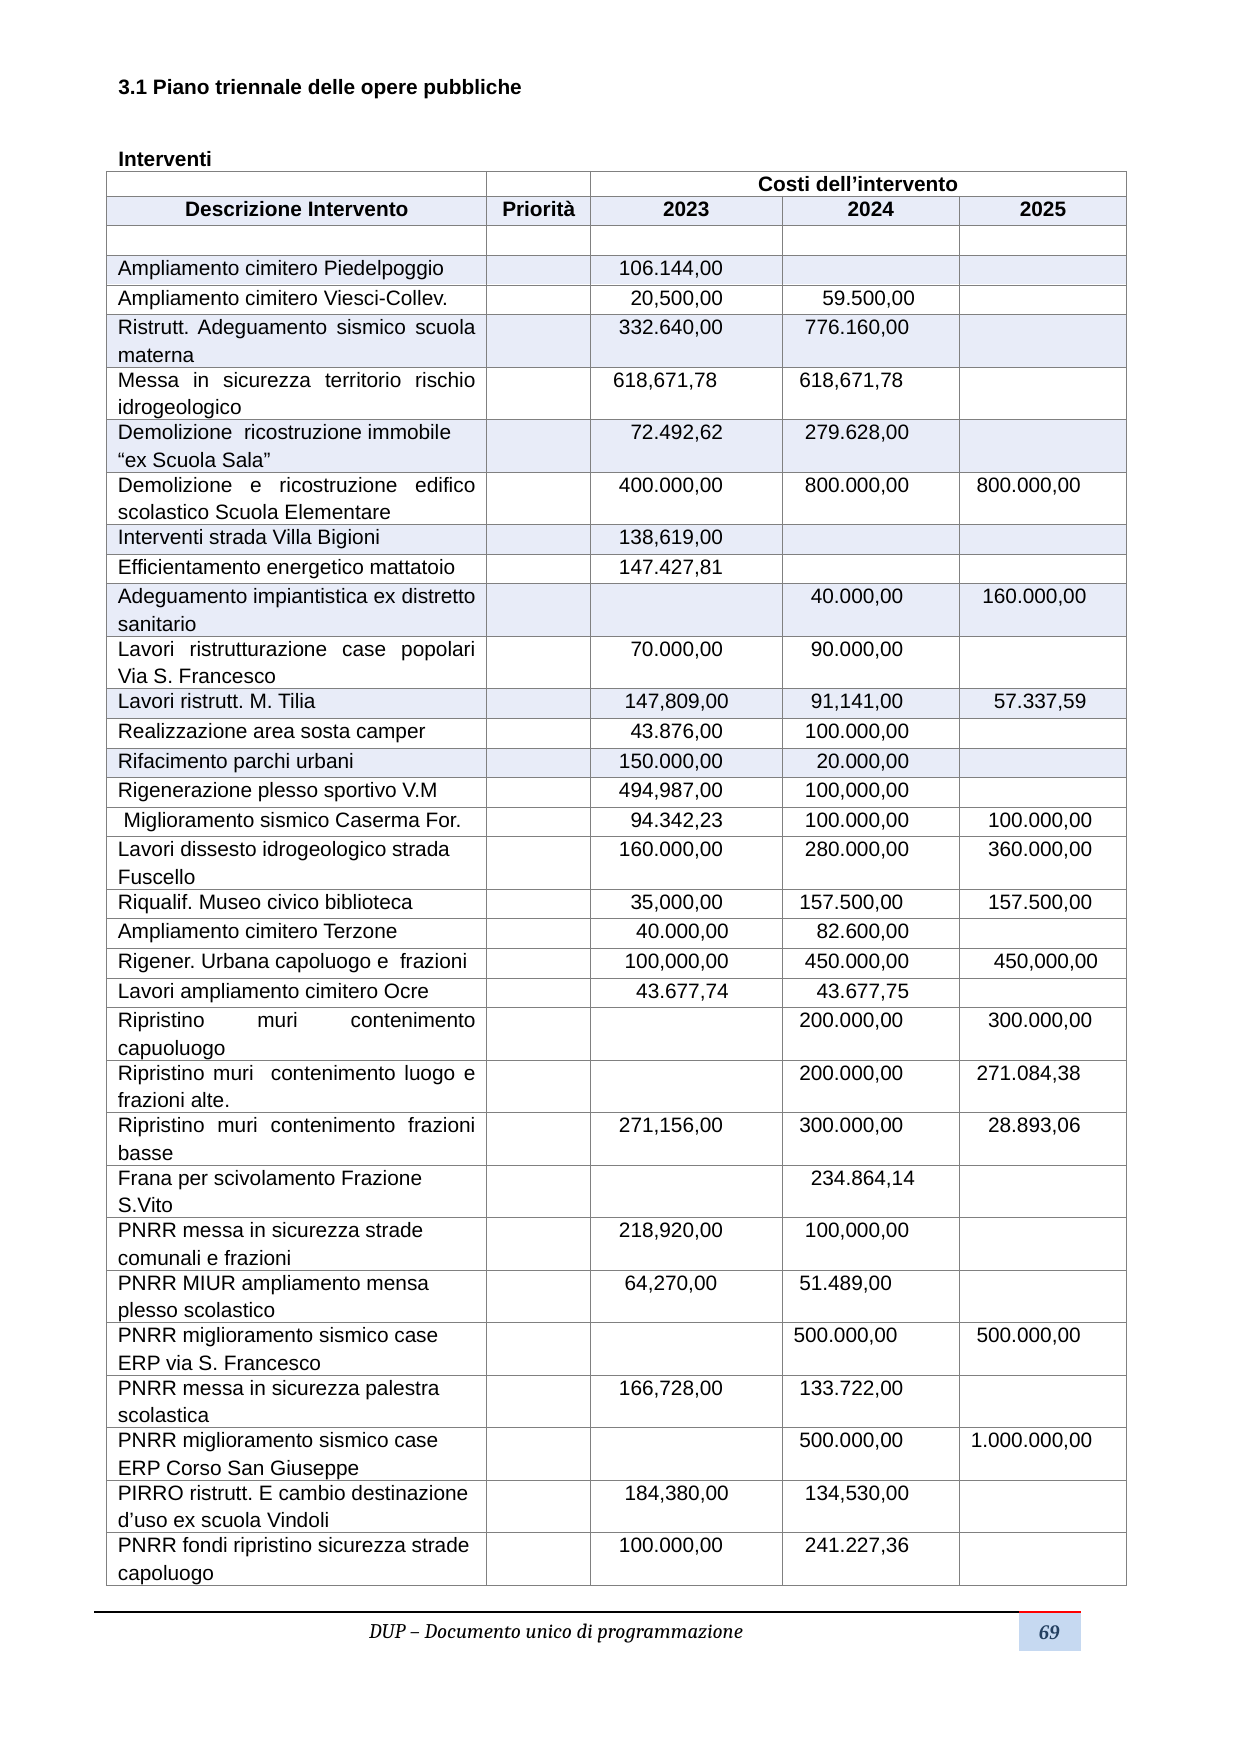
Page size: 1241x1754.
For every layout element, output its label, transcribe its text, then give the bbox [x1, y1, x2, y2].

table_cell [487, 689, 590, 718]
table_cell [960, 749, 1126, 777]
table_cell Frana per scivolamento Frazione S.Vito [107, 1166, 486, 1217]
table_cell [487, 420, 590, 472]
table_cell [487, 1481, 590, 1532]
table_cell 160.000,00 [960, 584, 1126, 636]
table_cell Ripristino muri contenimento frazioni basse [107, 1113, 486, 1164]
table_cell 40.000,00 [591, 919, 782, 948]
table_cell 133.722,00 [783, 1376, 959, 1427]
table_cell [487, 1376, 590, 1427]
table_cell 1.000.000,00 [960, 1428, 1126, 1479]
table_cell Demolizione ricostruzione immobile “ex Scuola Sala” [107, 420, 486, 472]
table_cell PNRR MIUR ampliamento mensa plesso scolastico [107, 1271, 486, 1322]
table_header Costi dell’intervento [591, 172, 1126, 196]
table_cell [960, 226, 1126, 255]
table_cell 500.000,00 [960, 1323, 1126, 1374]
table_cell [591, 226, 782, 255]
table_cell [960, 368, 1126, 419]
table_cell 100,000,00 [783, 778, 959, 807]
table_cell [960, 555, 1126, 583]
table_cell [960, 1271, 1126, 1322]
table_cell 150.000,00 [591, 749, 782, 777]
table_cell 157.500,00 [783, 890, 959, 918]
table_cell [487, 368, 590, 419]
table_cell [591, 1323, 782, 1374]
table_cell 2024 [783, 197, 959, 225]
table_cell [487, 1428, 590, 1479]
table_cell [960, 315, 1126, 367]
table_cell PNRR fondi ripristino sicurezza strade capoluogo [107, 1533, 486, 1584]
table_cell [487, 1323, 590, 1374]
table_cell 271.084,38 [960, 1061, 1126, 1112]
table_cell Lavori dissesto idrogeologico strada Fuscello [107, 837, 486, 889]
table_cell Ripristino muri contenimento luogo e frazioni alte. [107, 1061, 486, 1112]
table_cell [591, 1008, 782, 1059]
table_cell Ristrutt. Adeguamento sismico scuola materna [107, 315, 486, 367]
table_cell Rifacimento parchi urbani [107, 749, 486, 777]
table_cell 494,987,00 [591, 778, 782, 807]
table_cell Descrizione Intervento [107, 197, 486, 225]
table_cell 279.628,00 [783, 420, 959, 472]
table_cell Ripristino muri contenimento capuoluogo [107, 1008, 486, 1059]
table_cell 91,141,00 [783, 689, 959, 718]
table_cell [487, 1061, 590, 1112]
table_cell 280.000,00 [783, 837, 959, 889]
table_cell [487, 778, 590, 807]
table_cell 147.427,81 [591, 555, 782, 583]
table_cell 43.876,00 [591, 719, 782, 747]
table_cell [960, 919, 1126, 948]
table_cell 2025 [960, 197, 1126, 225]
table_cell [960, 778, 1126, 807]
table_cell 43.677,75 [783, 979, 959, 1007]
table_cell [960, 637, 1126, 688]
table_cell 20.000,00 [783, 749, 959, 777]
table_cell [487, 749, 590, 777]
table_cell [783, 256, 959, 284]
table_cell Ampliamento cimitero Viesci-Collev. [107, 286, 486, 314]
table_cell 2023 [591, 197, 782, 225]
table_cell [487, 808, 590, 836]
table_cell 90.000,00 [783, 637, 959, 688]
table_cell 51.489,00 [783, 1271, 959, 1322]
table_cell 106.144,00 [591, 256, 782, 284]
text 3.1 Piano triennale delle opere pubbliche [118, 75, 1122, 99]
table_cell PNRR miglioramento sismico case ERP via S. Francesco [107, 1323, 486, 1374]
table_cell 138,619,00 [591, 525, 782, 554]
table_header [487, 172, 590, 196]
table_cell 234.864,14 [783, 1166, 959, 1217]
table_cell 500.000,00 [783, 1323, 959, 1374]
table_cell [487, 525, 590, 554]
table_cell [783, 226, 959, 255]
table_cell Realizzazione area sosta camper [107, 719, 486, 747]
table_cell 59.500,00 [783, 286, 959, 314]
table_cell Efficientamento energetico mattatoio [107, 555, 486, 583]
table_cell 134,530,00 [783, 1481, 959, 1532]
table_cell [487, 555, 590, 583]
table_cell [487, 1271, 590, 1322]
table_cell [960, 1376, 1126, 1427]
table_cell [960, 525, 1126, 554]
table_cell [960, 286, 1126, 314]
table_cell PNRR miglioramento sismico case ERP Corso San Giuseppe [107, 1428, 486, 1479]
table_cell 450.000,00 [783, 949, 959, 977]
table_cell [960, 1481, 1126, 1532]
table_cell 40.000,00 [783, 584, 959, 636]
table_cell [783, 525, 959, 554]
table_cell [783, 555, 959, 583]
table_cell [591, 1428, 782, 1479]
table_cell [487, 315, 590, 367]
table_cell 776.160,00 [783, 315, 959, 367]
table_cell 360.000,00 [960, 837, 1126, 889]
table_cell 300.000,00 [960, 1008, 1126, 1059]
table_header [107, 172, 486, 196]
table_cell [487, 584, 590, 636]
table_cell PNRR messa in sicurezza strade comunali e frazioni [107, 1218, 486, 1269]
table_cell PNRR messa in sicurezza palestra scolastica [107, 1376, 486, 1427]
table_cell [487, 837, 590, 889]
table_cell Lavori ristrutt. M. Tilia [107, 689, 486, 718]
table_cell PIRRO ristrutt. E cambio destinazione d’uso ex scuola Vindoli [107, 1481, 486, 1532]
table_cell 332.640,00 [591, 315, 782, 367]
table_cell 147,809,00 [591, 689, 782, 718]
table_cell 450,000,00 [960, 949, 1126, 977]
table_cell 271,156,00 [591, 1113, 782, 1164]
table_cell 28.893,06 [960, 1113, 1126, 1164]
table_cell Riqualif. Museo civico biblioteca [107, 890, 486, 918]
table_cell 500.000,00 [783, 1428, 959, 1479]
table_cell Lavori ampliamento cimitero Ocre [107, 979, 486, 1007]
table_cell 160.000,00 [591, 837, 782, 889]
table_cell 100.000,00 [783, 719, 959, 747]
table_cell 35,000,00 [591, 890, 782, 918]
table_cell [960, 256, 1126, 284]
table_cell 57.337,59 [960, 689, 1126, 718]
table_cell 100.000,00 [591, 1533, 782, 1584]
table_cell [487, 226, 590, 255]
table_cell [487, 1008, 590, 1059]
table_cell 157.500,00 [960, 890, 1126, 918]
table_cell 100.000,00 [783, 808, 959, 836]
table_cell Adeguamento impiantistica ex distretto sanitario [107, 584, 486, 636]
table_cell [487, 256, 590, 284]
table_cell 241.227,36 [783, 1533, 959, 1584]
table_cell 800.000,00 [960, 473, 1126, 524]
table_cell [107, 226, 486, 255]
table_cell 200.000,00 [783, 1008, 959, 1059]
table_cell 100.000,00 [960, 808, 1126, 836]
table_cell 70.000,00 [591, 637, 782, 688]
table_cell Ampliamento cimitero Piedelpoggio [107, 256, 486, 284]
table_cell [487, 1533, 590, 1584]
table_cell [591, 584, 782, 636]
table_cell [487, 919, 590, 948]
table_cell 300.000,00 [783, 1113, 959, 1164]
table_cell 184,380,00 [591, 1481, 782, 1532]
table_cell [960, 719, 1126, 747]
table_cell [487, 1166, 590, 1217]
table_cell 618,671,78 [591, 368, 782, 419]
table_cell 218,920,00 [591, 1218, 782, 1269]
table_cell Messa in sicurezza territorio rischio idrogeologico [107, 368, 486, 419]
table_cell [487, 473, 590, 524]
table_cell 400.000,00 [591, 473, 782, 524]
table_cell Demolizione e ricostruzione edifico scolastico Scuola Elementare [107, 473, 486, 524]
table_cell 43.677,74 [591, 979, 782, 1007]
table_cell [591, 1166, 782, 1217]
table_cell 100,000,00 [591, 949, 782, 977]
table_cell [487, 949, 590, 977]
table_cell 64,270,00 [591, 1271, 782, 1322]
table_cell 20,500,00 [591, 286, 782, 314]
table_cell 800.000,00 [783, 473, 959, 524]
table_cell [960, 1218, 1126, 1269]
table_cell 100,000,00 [783, 1218, 959, 1269]
table_cell [960, 1166, 1126, 1217]
table_cell Ampliamento cimitero Terzone [107, 919, 486, 948]
table_cell [591, 1061, 782, 1112]
table_cell [487, 286, 590, 314]
table_cell 94.342,23 [591, 808, 782, 836]
table_cell [487, 890, 590, 918]
table_cell 200.000,00 [783, 1061, 959, 1112]
table_cell [960, 1533, 1126, 1584]
table_cell 618,671,78 [783, 368, 959, 419]
table_cell Rigenerazione plesso sportivo V.M [107, 778, 486, 807]
table_cell 166,728,00 [591, 1376, 782, 1427]
table_cell 82.600,00 [783, 919, 959, 948]
table_cell [960, 420, 1126, 472]
table_cell [487, 637, 590, 688]
table_cell Lavori ristrutturazione case popolari Via S. Francesco [107, 637, 486, 688]
text Interventi [118, 147, 1122, 171]
table_cell [487, 1218, 590, 1269]
table_cell Priorità [487, 197, 590, 225]
table_cell 72.492,62 [591, 420, 782, 472]
table_cell [960, 979, 1126, 1007]
table_cell [487, 1113, 590, 1164]
table_cell Rigener. Urbana capoluogo e frazioni [107, 949, 486, 977]
table_cell [487, 979, 590, 1007]
table_cell Miglioramento sismico Caserma For. [107, 808, 486, 836]
table_cell Interventi strada Villa Bigioni [107, 525, 486, 554]
table_cell [487, 719, 590, 747]
